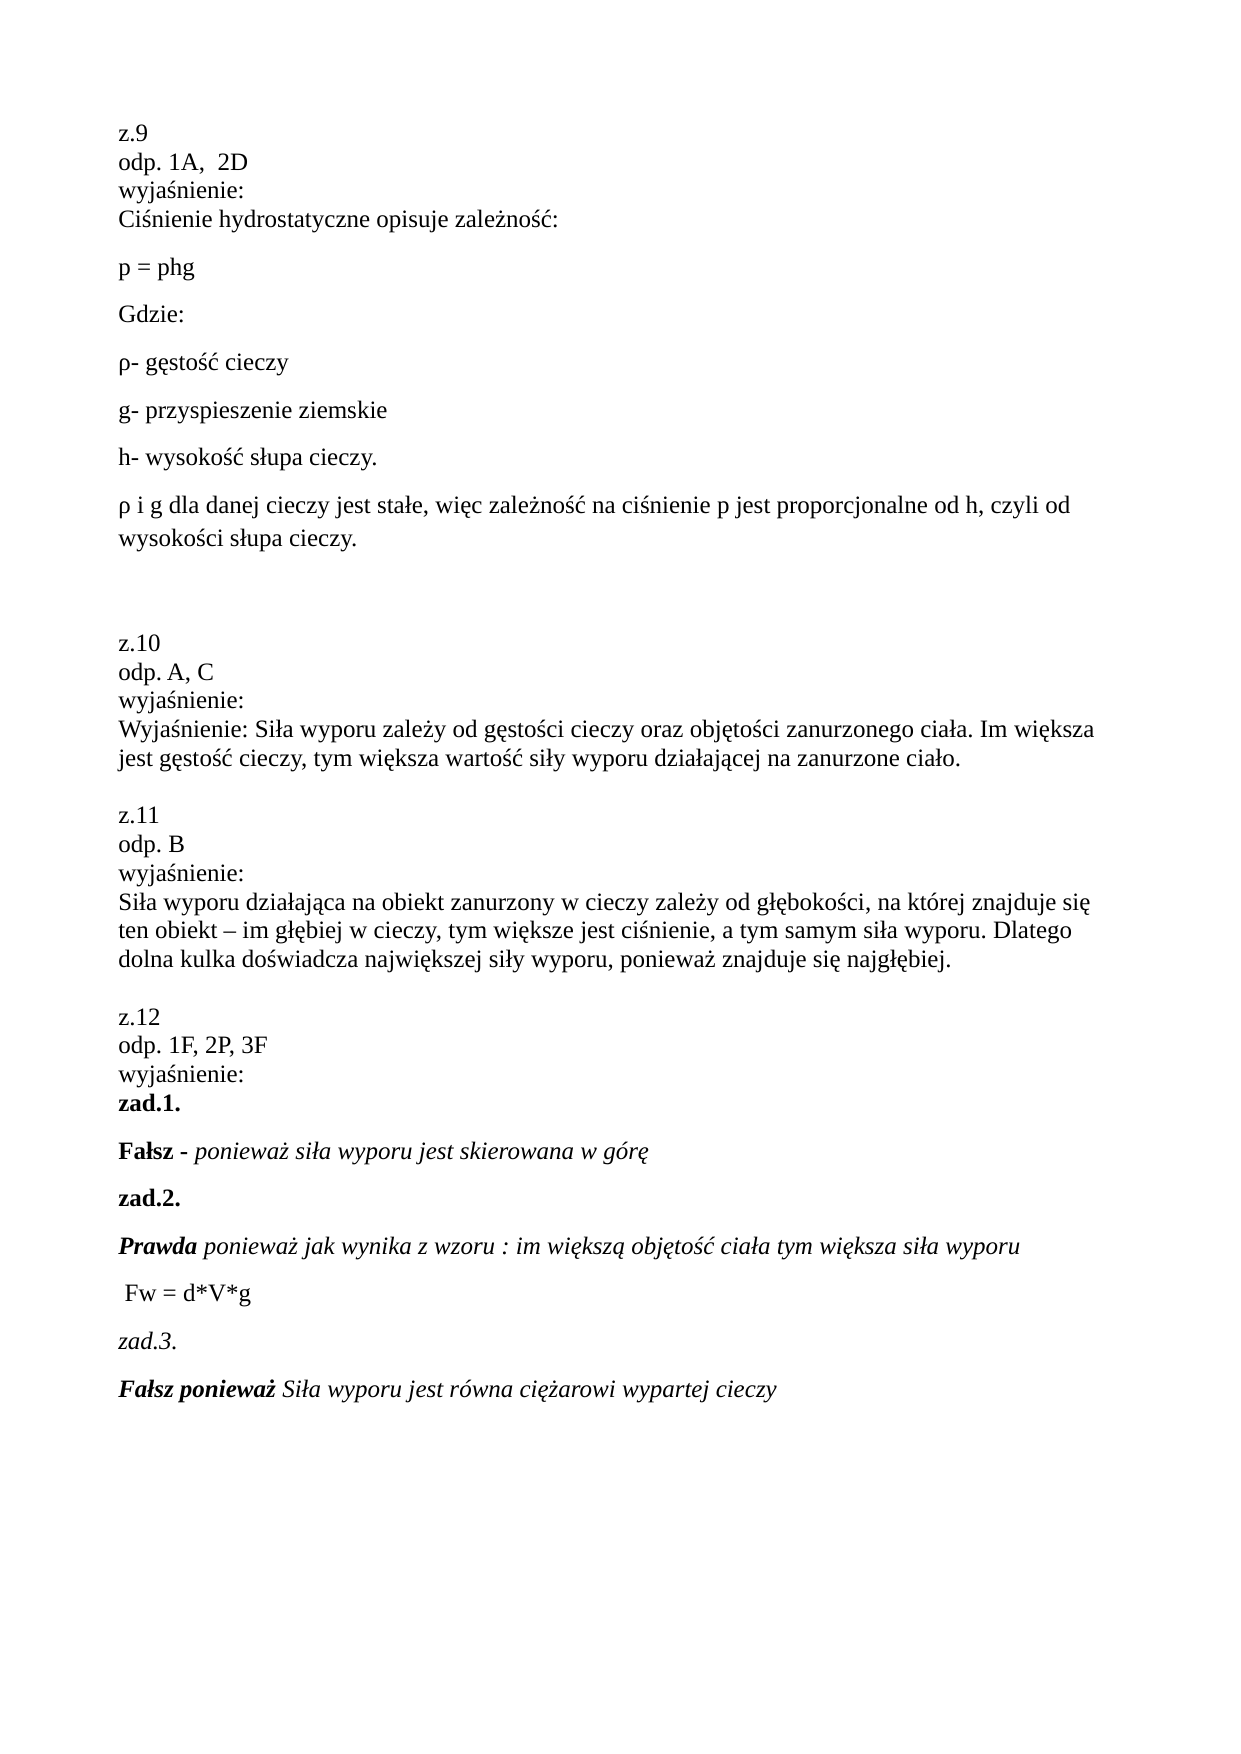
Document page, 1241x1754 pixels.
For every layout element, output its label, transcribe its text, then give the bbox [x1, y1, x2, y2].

text zad.3. [118, 1326, 1122, 1355]
text z.11 [118, 801, 1122, 829]
text h- wysokość słupa cieczy. [118, 442, 1122, 471]
text Fw = d*V*g [118, 1278, 1122, 1307]
text Prawda ponieważ jak wynika z wzoru : im większą objętość ciała tym większa siła wyporu [118, 1231, 1122, 1260]
text zad.1. [118, 1088, 1122, 1117]
text z.10 [118, 628, 1122, 657]
text wyjaśnienie: [118, 686, 1122, 714]
text Gdzie: [118, 299, 1122, 328]
text Wyjaśnienie: Siła wyporu zależy od gęstości cieczy oraz objętości zanurzonego ciała. Im większa jest gęstość cieczy, tym większa wartość siły wyporu działającej na zanurzone ciało. [118, 714, 1122, 772]
text p = phg [118, 252, 1122, 281]
text zad.2. [118, 1183, 1122, 1212]
text g- przyspieszenie ziemskie [118, 395, 1122, 423]
text wyjaśnienie: [118, 176, 1122, 204]
text odp. 1F, 2P, 3F [118, 1031, 1122, 1059]
text Fałsz - ponieważ siła wyporu jest skierowana w górę [118, 1136, 1122, 1164]
text Fałsz ponieważ Siła wyporu jest równa ciężarowi wypartej cieczy [118, 1374, 1122, 1402]
text ρ i g dla danej cieczy jest stałe, więc zależność na ciśnienie p jest proporcjonalne od h, czyli od wysokości słupa cieczy. [118, 490, 1122, 552]
text wyjaśnienie: [118, 1059, 1122, 1088]
text odp. 1A, 2D [118, 147, 1122, 176]
text z.9 [118, 118, 1122, 147]
text Siła wyporu działająca na obiekt zanurzony w cieczy zależy od głębokości, na której znajduje się ten obiekt – im głębiej w cieczy, tym większe jest ciśnienie, a tym samym siła wyporu. Dlatego dolna kulka doświadcza największej siły wyporu, ponieważ znajduje się najgłębiej. [118, 887, 1122, 973]
text z.12 [118, 1002, 1122, 1031]
text Ciśnienie hydrostatyczne opisuje zależność: [118, 204, 1122, 233]
text odp. A, C [118, 657, 1122, 686]
text wyjaśnienie: [118, 858, 1122, 887]
text odp. B [118, 829, 1122, 858]
text ρ- gęstość cieczy [118, 347, 1122, 376]
